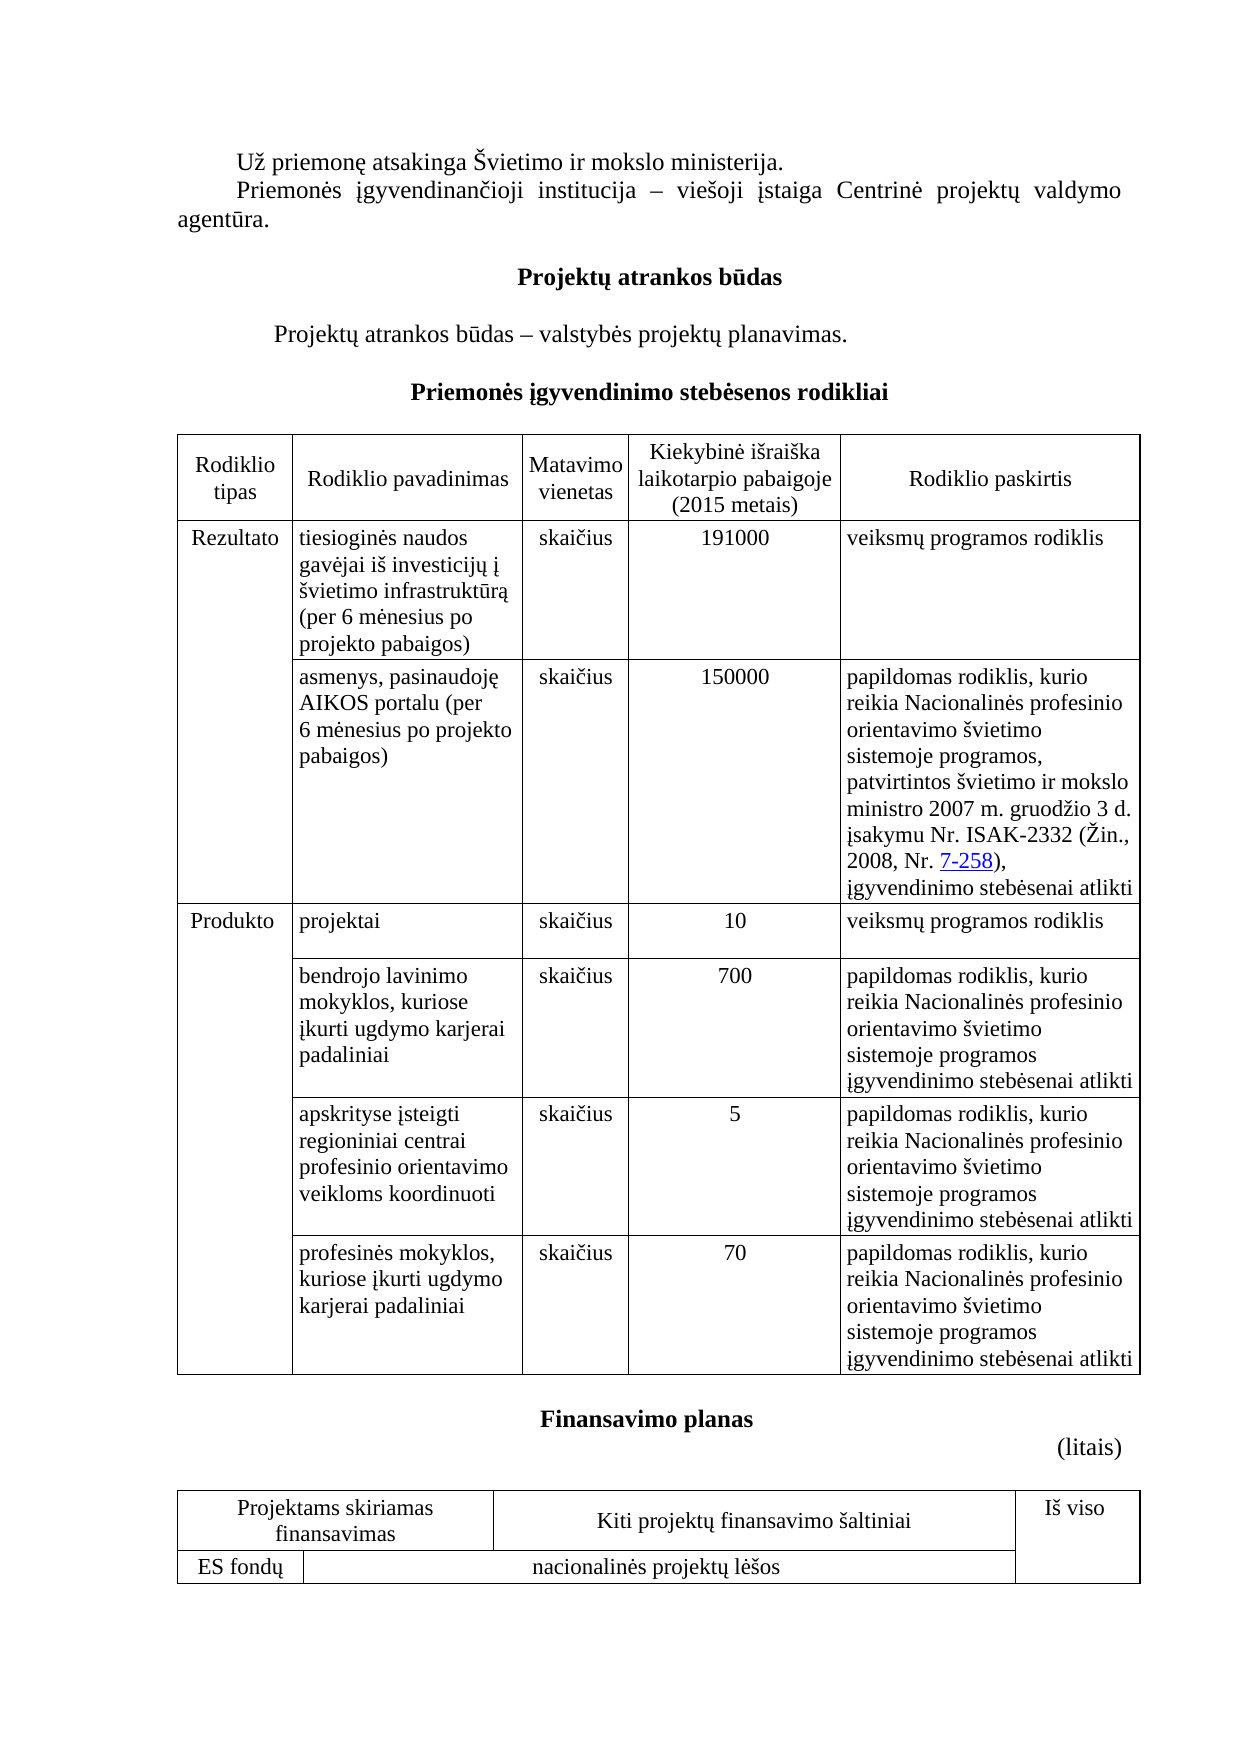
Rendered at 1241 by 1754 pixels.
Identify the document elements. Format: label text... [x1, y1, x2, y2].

table_cell nacionalinės projektų lėšos [304, 1551, 1015, 1583]
table_cell papildomas rodiklis, kurio reikia Nacionalinės profesinio orientavimo švietimo sistemoje programos įgyvendinimo stebėsenai atlikti [841, 959, 1139, 1097]
table_cell veiksmų programos rodiklis [841, 521, 1139, 659]
table_cell ES fondų [178, 1551, 303, 1583]
table_header Kiekybinė išraiška laikotarpio pabaigoje (2015 metais) [629, 435, 840, 520]
table_cell projektai [293, 904, 522, 958]
text Priemonės įgyvendinančioji institucija – viešoji įstaiga Centrinė projektų valdymo agentūra. [177, 176, 1122, 233]
table_cell veiksmų programos rodiklis [841, 904, 1139, 958]
table_cell profesinės mokyklos, kuriose įkurti ugdymo karjerai padaliniai [293, 1236, 522, 1374]
table_cell apskrityse įsteigti regioniniai centrai profesinio orientavimo veikloms koordinuoti [293, 1098, 522, 1235]
table_cell 150000 [629, 660, 840, 903]
table_cell 700 [629, 959, 840, 1097]
table_cell skaičius [523, 1236, 628, 1374]
table_cell Rezultato [178, 521, 292, 903]
table_cell asmenys, pasinaudoję AIKOS portalu (per 6 mėnesius po projekto pabaigos) [293, 660, 522, 903]
table_cell skaičius [523, 904, 628, 958]
text Už priemonę atsakinga Švietimo ir mokslo ministerija. [177, 147, 1122, 176]
table_cell papildomas rodiklis, kurio reikia Nacionalinės profesinio orientavimo švietimo sistemoje programos įgyvendinimo stebėsenai atlikti [841, 1098, 1139, 1235]
table_cell bendrojo lavinimo mokyklos, kuriose įkurti ugdymo karjerai padaliniai [293, 959, 522, 1097]
table_cell skaičius [523, 1098, 628, 1235]
table_header Matavimo vienetas [523, 435, 628, 520]
table_cell 191000 [629, 521, 840, 659]
table_header Rodiklio pavadinimas [293, 435, 522, 520]
table_cell 5 [629, 1098, 840, 1235]
table_cell skaičius [523, 660, 628, 903]
text Projektų atrankos būdas [177, 262, 1122, 291]
table_cell papildomas rodiklis, kurio reikia Nacionalinės profesinio orientavimo švietimo sistemoje programos įgyvendinimo stebėsenai atlikti [841, 1236, 1139, 1374]
table_header Rodiklio tipas [178, 435, 292, 520]
table_cell skaičius [523, 959, 628, 1097]
table_cell skaičius [523, 521, 628, 659]
table_header Projektams skiriamas finansavimas [178, 1491, 493, 1549]
table_cell Produkto [178, 904, 292, 1374]
text (litais) [177, 1432, 1122, 1461]
table_header Rodiklio paskirtis [841, 435, 1139, 520]
table_cell papildomas rodiklis, kurio reikia Nacionalinės profesinio orientavimo švietimo sistemoje programos, patvirtintos švietimo ir mokslo ministro 2007 m. gruodžio 3 d. įsakymu Nr. ISAK-2332 (Žin., 2008, Nr. 7-258), įgyvendinimo stebėsenai atlikti [841, 660, 1139, 903]
text Projektų atrankos būdas – valstybės projektų planavimas. [215, 319, 1122, 348]
table_cell tiesioginės naudos gavėjai iš investicijų į švietimo infrastruktūrą (per 6 mėnesius po projekto pabaigos) [293, 521, 522, 659]
table_cell 70 [629, 1236, 840, 1374]
table_cell 10 [629, 904, 840, 958]
text Finansavimo planas [177, 1404, 1122, 1432]
text Priemonės įgyvendinimo stebėsenos rodikliai [177, 377, 1122, 406]
table_header Iš viso [1016, 1491, 1139, 1583]
table_header Kiti projektų finansavimo šaltiniai [494, 1491, 1015, 1549]
